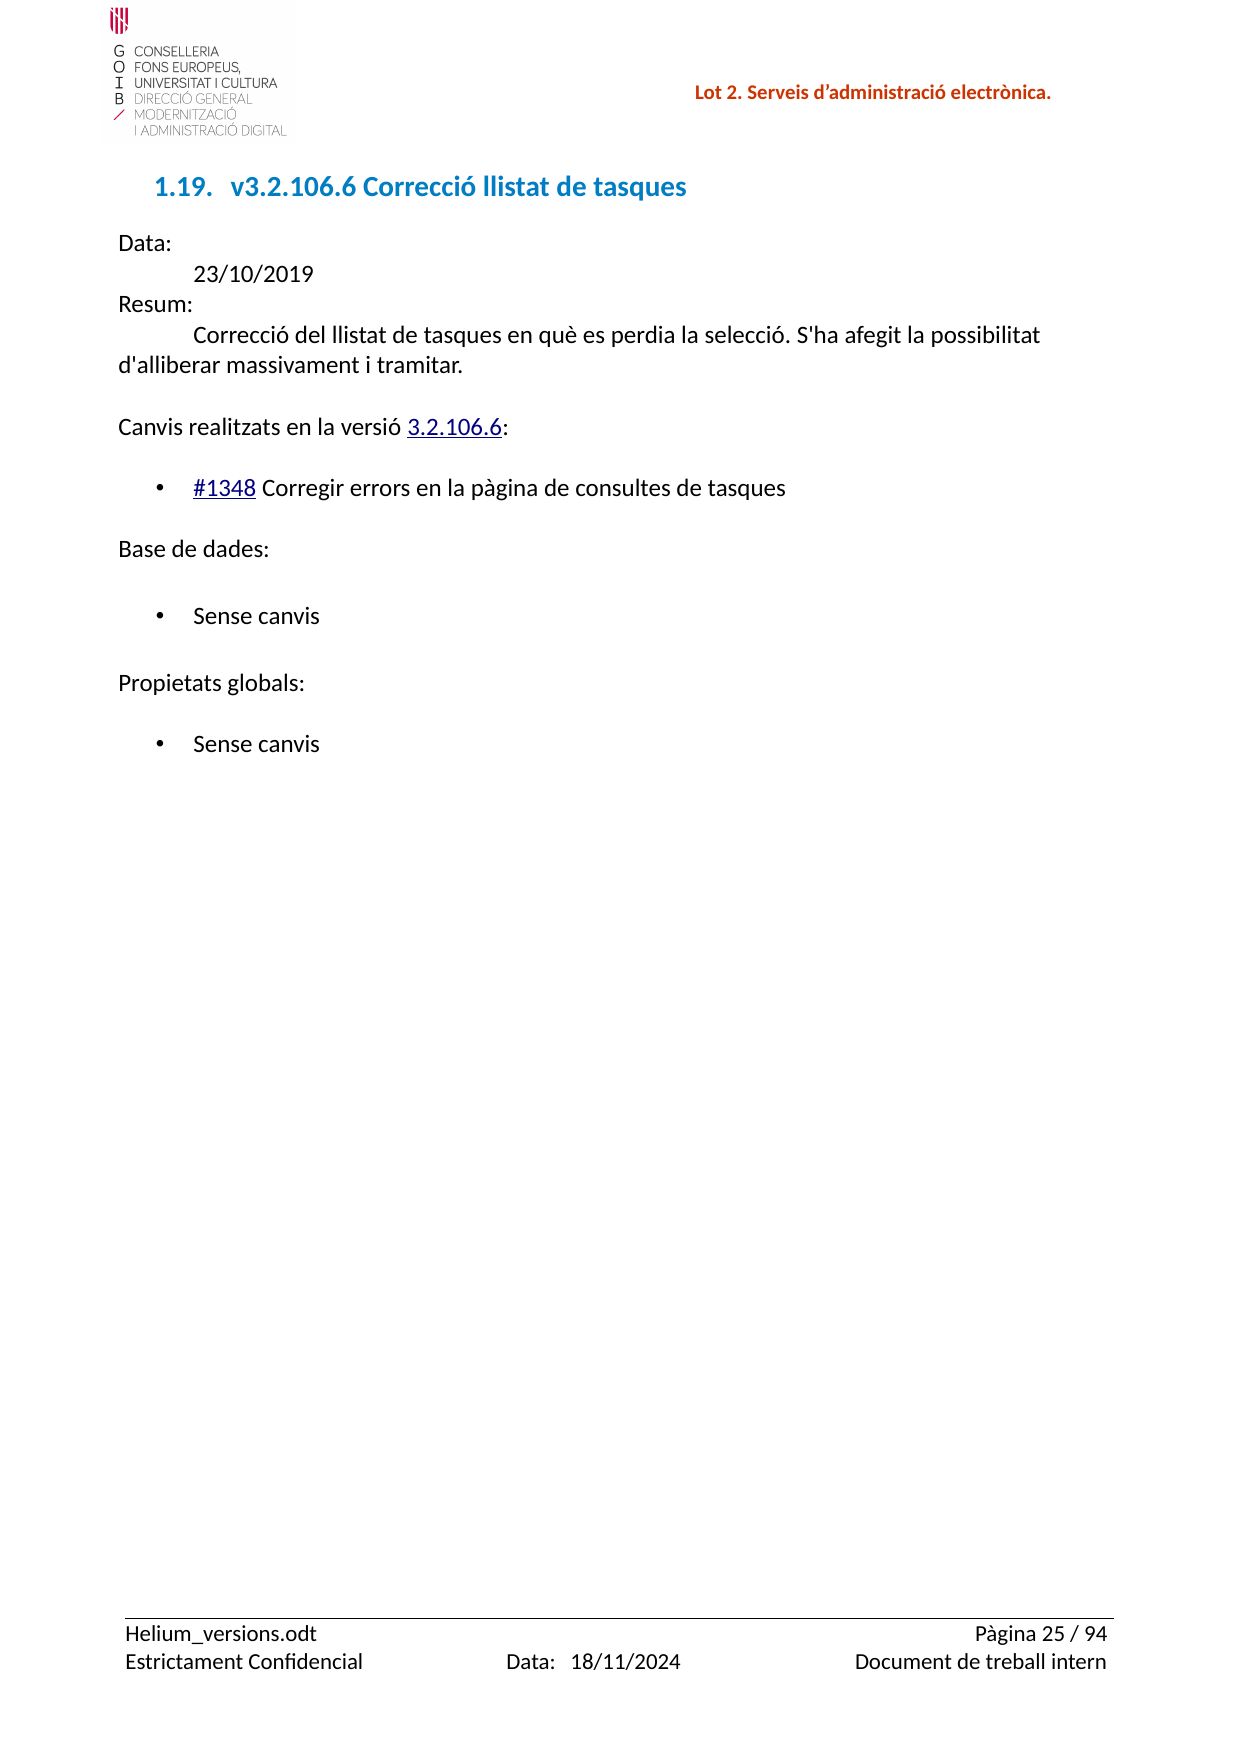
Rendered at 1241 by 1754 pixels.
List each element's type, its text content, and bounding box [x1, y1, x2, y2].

list Sense canvis [156, 728, 1122, 758]
text Data: [118, 228, 1122, 258]
text Base de dades: [118, 533, 1122, 563]
text Correcció del llistat de tasques en què es perdia la selecció. S'ha afegit la possibilitat d'alliberar massivament i tramitar. [118, 319, 1122, 380]
list Sense canvis [156, 600, 1122, 630]
text 23/10/2019 [118, 258, 1122, 289]
text Canvis realitzats en la versió 3.2.106.6: [118, 411, 1122, 441]
text Resum: [118, 289, 1122, 319]
picture [100, 0, 297, 144]
text Propietats globals: [118, 667, 1122, 697]
subtitle v3.2.106.6 Correcció llistat de tasques [153, 168, 1122, 204]
list #1348 Corregir errors en la pàgina de consultes de tasques [156, 472, 1122, 502]
